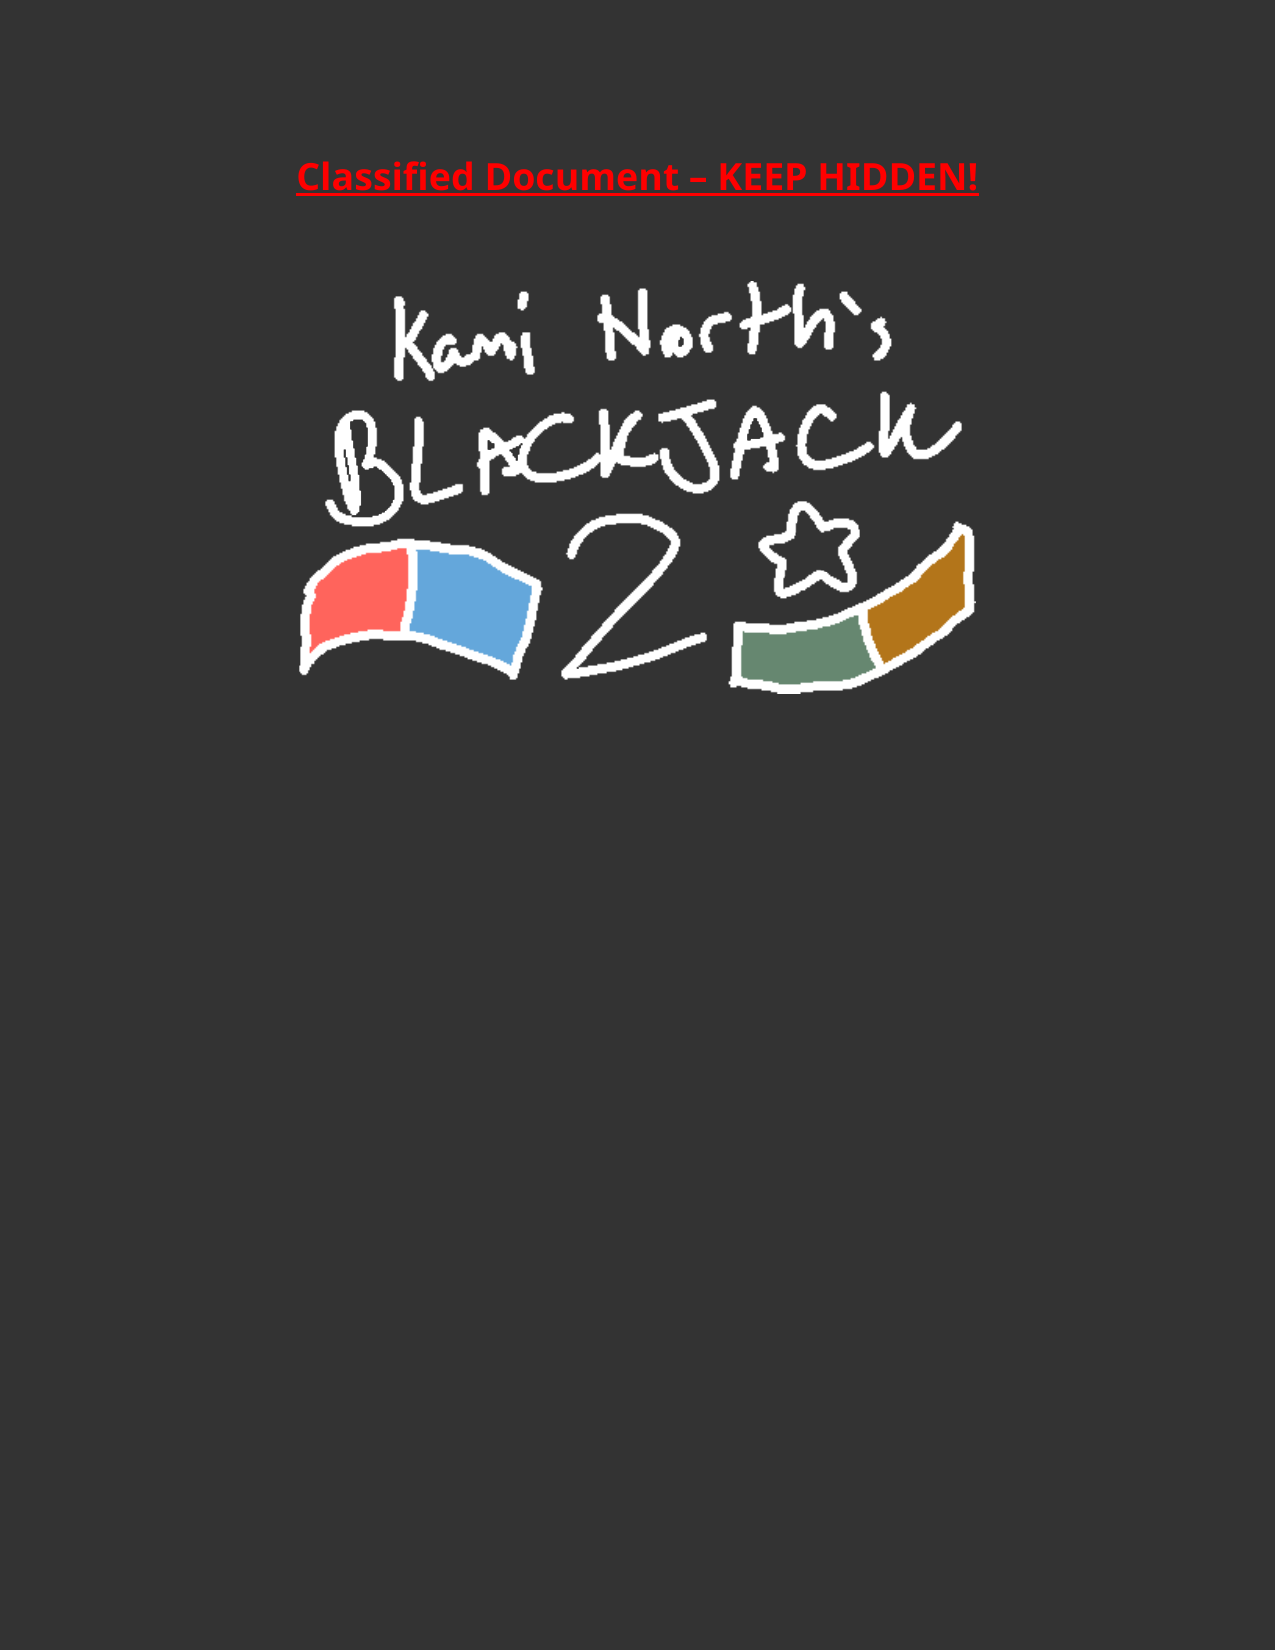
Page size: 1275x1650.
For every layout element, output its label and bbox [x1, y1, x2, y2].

picture [299, 281, 976, 694]
